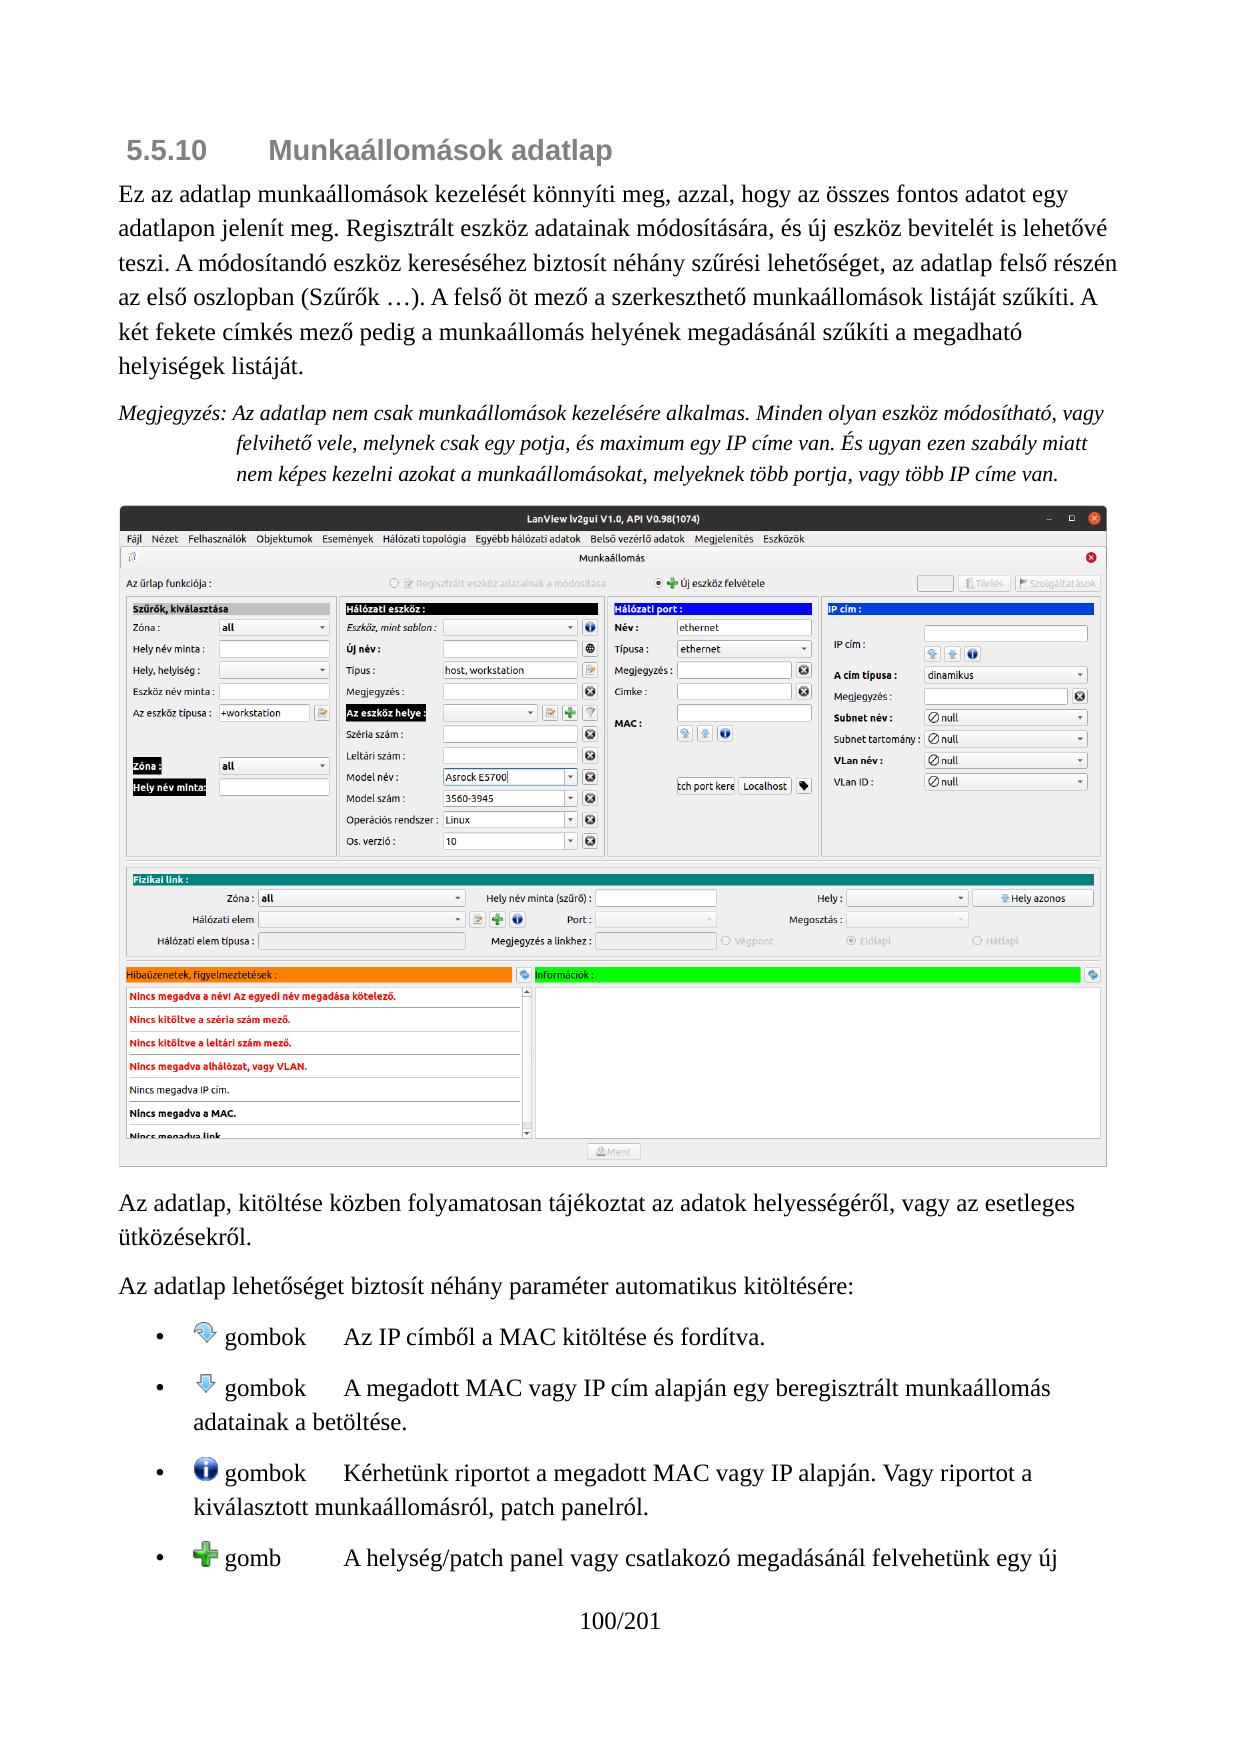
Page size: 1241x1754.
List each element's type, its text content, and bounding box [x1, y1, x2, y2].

picture [193, 1541, 219, 1567]
text Az adatlap, kitöltése közben folyamatosan tájékoztat az adatok helyességéről, vagy az esetleges ütközésekről. [118, 1188, 1122, 1251]
subtitle Munkaállomások adatlap [118, 133, 1122, 166]
list gomb A helység/patch panel vagy csatlakozó megadásánál felvehetünk egy új [156, 1541, 1122, 1572]
picture [118, 505, 1108, 1168]
text Az adatlap lehetőséget biztosít néhány paraméter automatikus kitöltésére: [118, 1271, 1122, 1300]
picture [193, 1371, 219, 1396]
picture [193, 1456, 219, 1482]
list gombok Kérhetünk riportot a megadott MAC vagy IP alapján. Vagy riportot a kiválasztott munkaállomásról, patch panelról. [156, 1456, 1122, 1521]
text Ez az adatlap munkaállomások kezelését könnyíti meg, azzal, hogy az összes fontos adatot egy adatlapon jelenít meg. Regisztrált eszköz adatainak módosítására, és új eszköz bevitelét is lehetővé teszi. A módosítandó eszköz kereséséhez biztosít néhány szűrési lehetőséget, az adatlap felső részén az első oszlopban (Szűrők …). A felső öt mező a szerkeszthető munkaállomások listáját szűkíti. A két fekete címkés mező pedig a munkaállomás helyének megadásánál szűkíti a megadható helyiségek listáját. [118, 179, 1122, 380]
list gombok Az IP címből a MAC kitöltése és fordítva. [156, 1320, 1122, 1351]
list gombok A megadott MAC vagy IP cím alapján egy beregisztrált munkaállomás adatainak a betöltése. [156, 1371, 1122, 1436]
picture [193, 1320, 219, 1346]
text Megjegyzés: Az adatlap nem csak munkaállomások kezelésére alkalmas. Minden olyan eszköz módosítható, vagy felvihető vele, melynek csak egy potja, és maximum egy IP címe van. És ugyan ezen szabály miatt nem képes kezelni azokat a munkaállomásokat, melyeknek több portja, vagy több IP címe van. [118, 400, 1122, 486]
